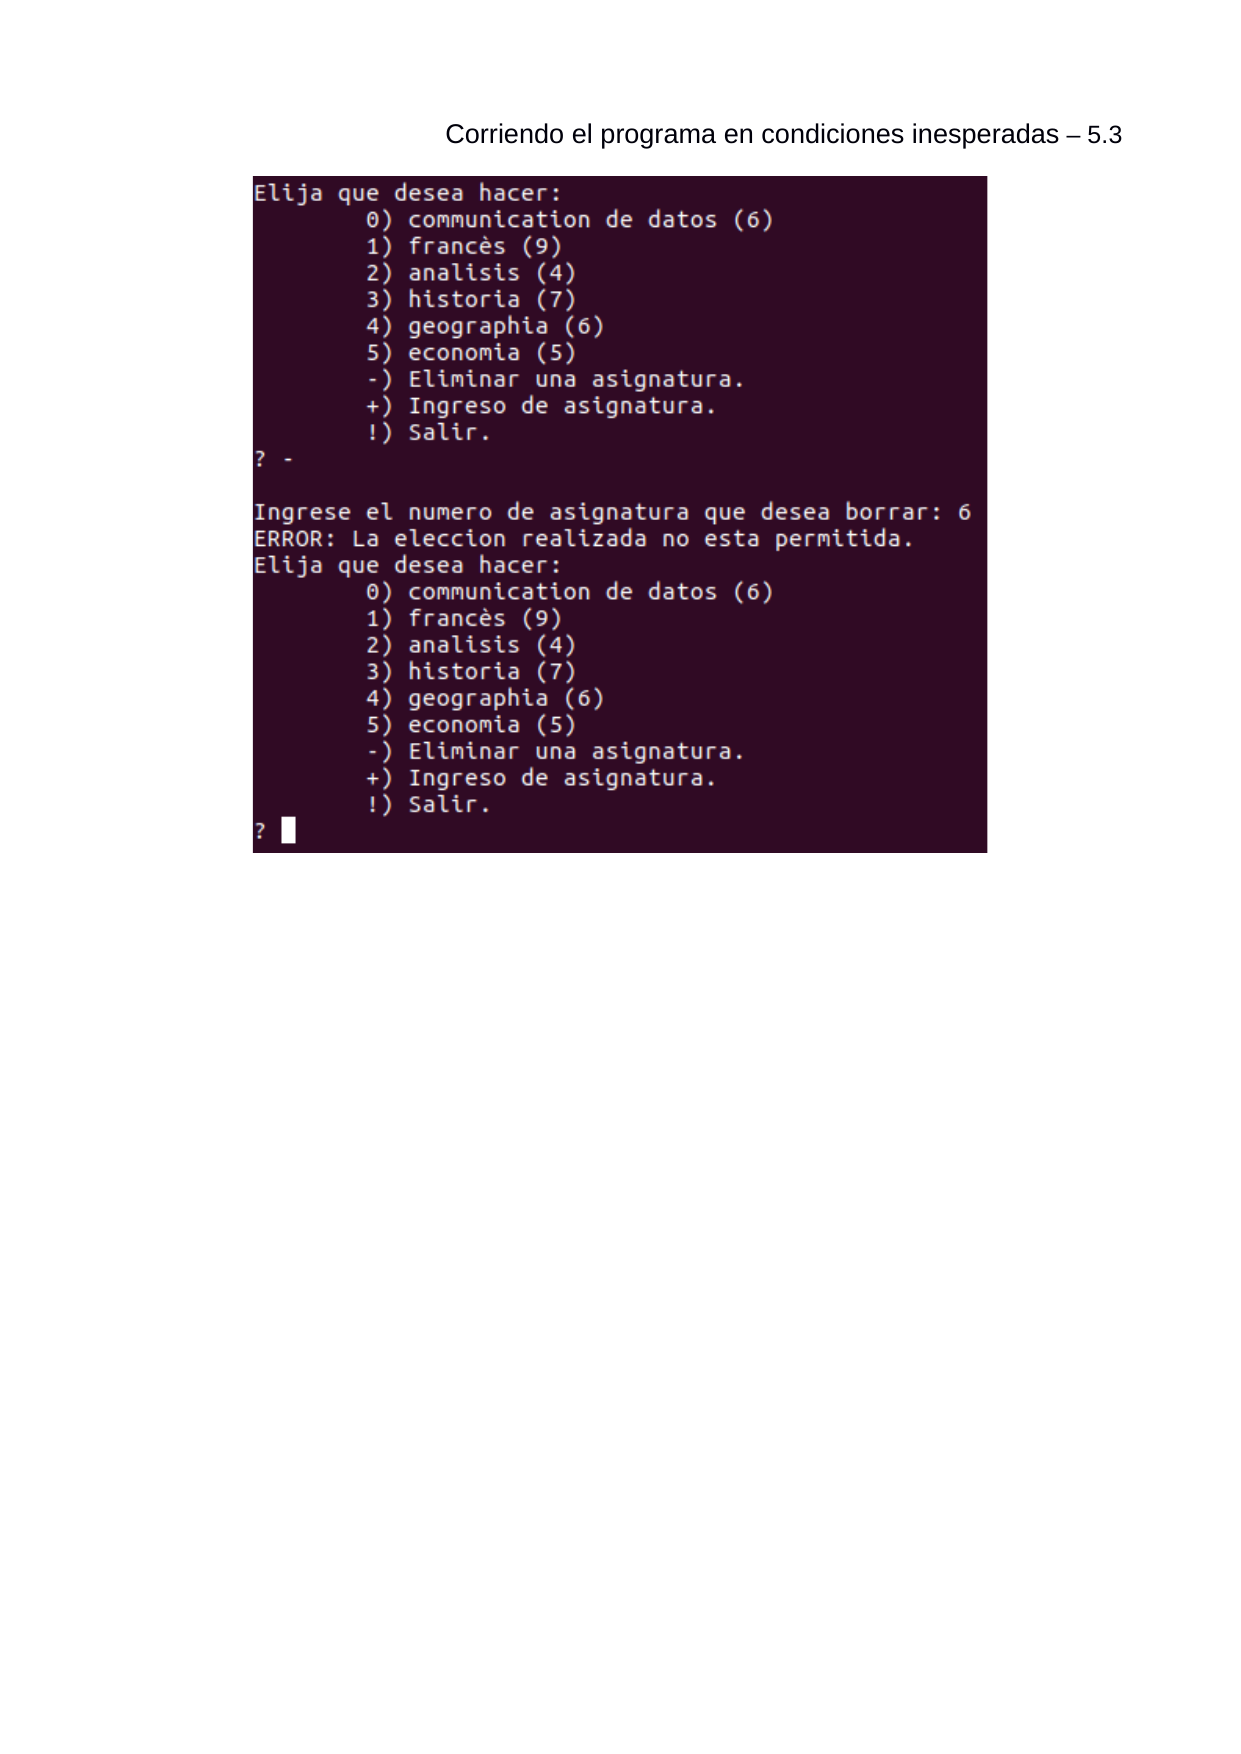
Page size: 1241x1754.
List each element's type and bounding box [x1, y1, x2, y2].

picture [252, 176, 988, 853]
